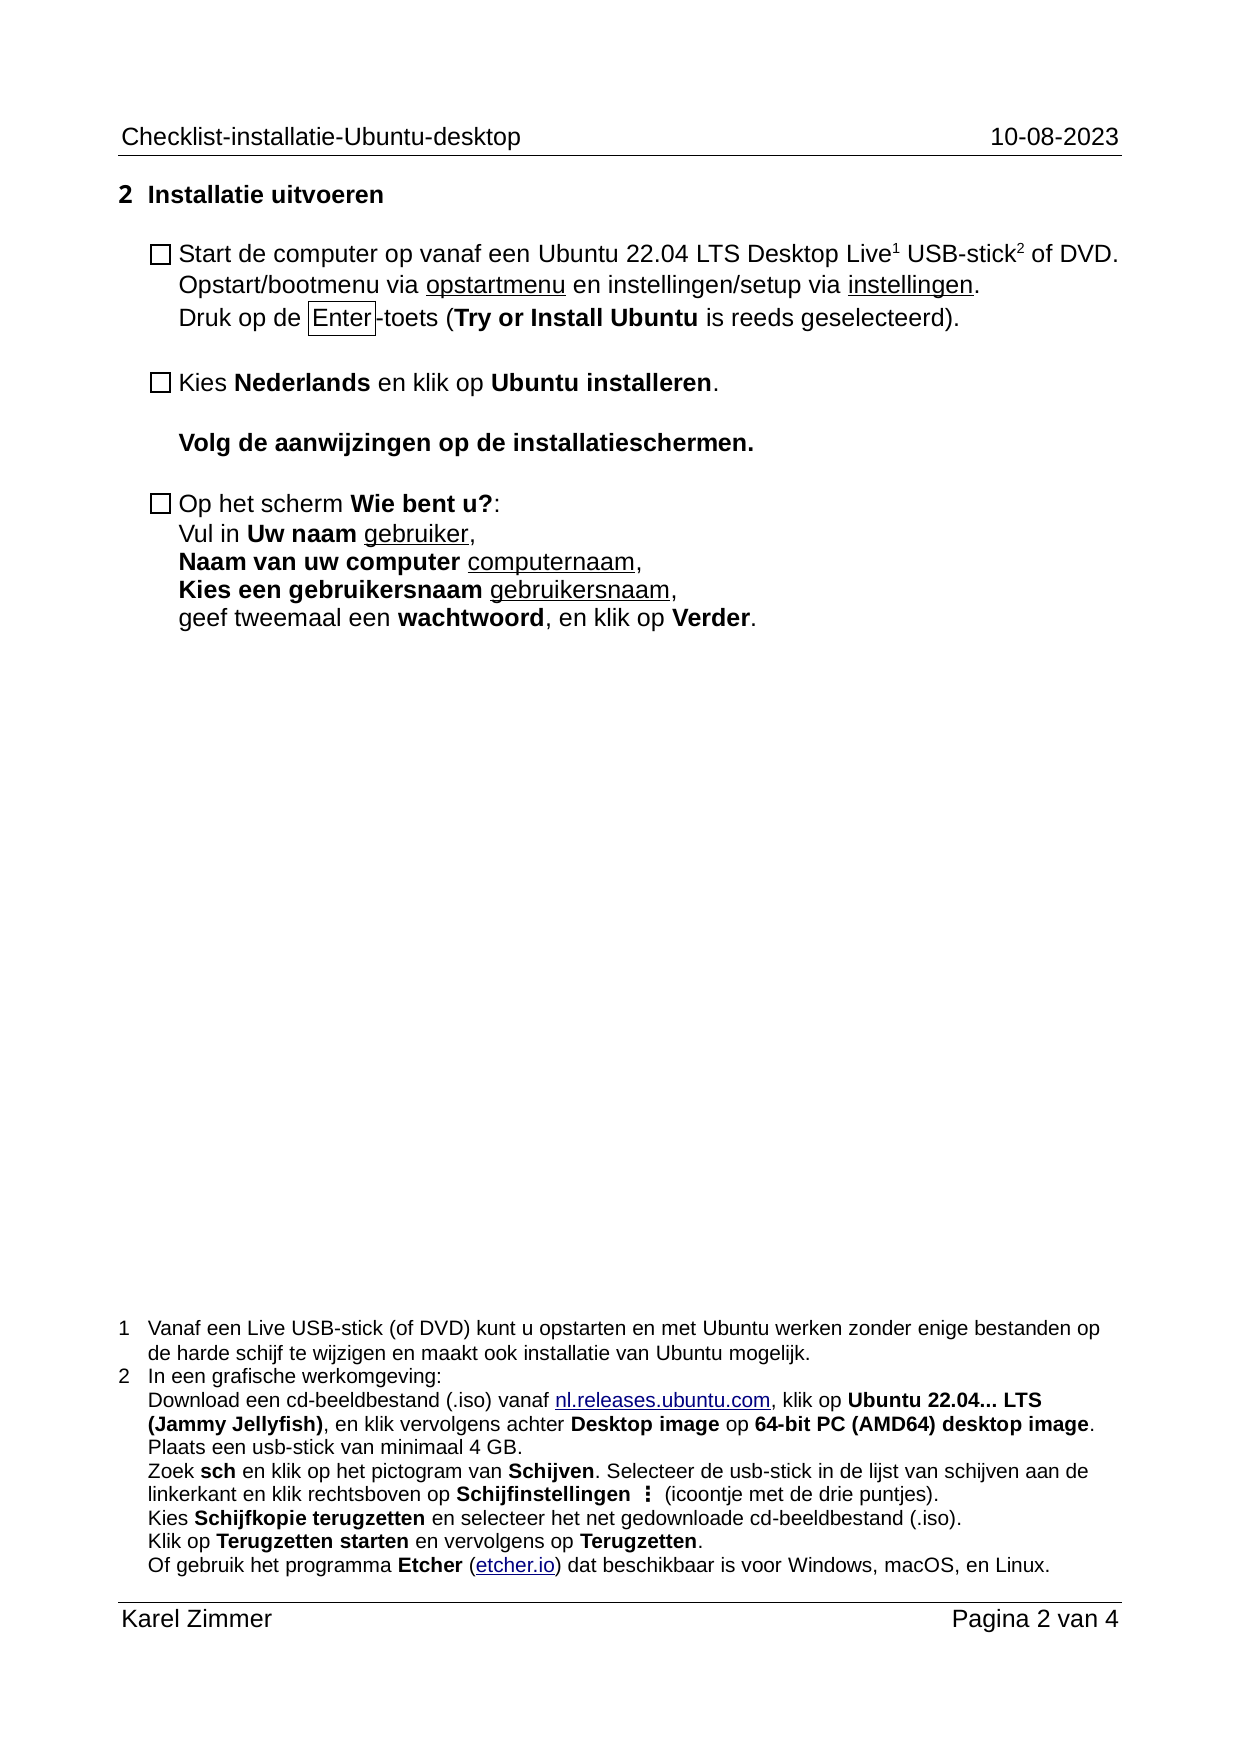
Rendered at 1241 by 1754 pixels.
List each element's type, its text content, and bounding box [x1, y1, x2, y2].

table_cell [118, 489, 142, 519]
table_cell [118, 300, 142, 337]
table_cell [118, 519, 142, 633]
table_cell [118, 368, 142, 398]
table_cell [142, 489, 177, 519]
table_cell Kies Nederlands en klik op Ubuntu installeren. [177, 368, 1122, 398]
table_cell [142, 368, 177, 398]
table_cell [142, 269, 177, 300]
table_cell [118, 337, 142, 367]
table_cell [142, 458, 177, 489]
table_header [118, 239, 142, 269]
table_cell Vul in Uw naam gebruiker, Naam van uw computer computernaam, Kies een gebruikersnaam gebruikersnaam, geef tweemaal een wachtwoord, en klik op Verder. [177, 519, 1122, 633]
table_cell [177, 458, 1122, 489]
table_cell [177, 337, 1122, 367]
table_cell [118, 398, 142, 428]
table_cell Volg de aanwijzingen op de installatieschermen. [177, 428, 1122, 458]
table_cell Op het scherm Wie bent u?: [177, 489, 1122, 519]
table_cell [118, 458, 142, 489]
table_cell Opstart/bootmenu via opstartmenu en instellingen/setup via instellingen. [177, 269, 1122, 300]
table_cell [142, 337, 177, 367]
table_cell [142, 300, 177, 337]
table_cell Druk op de Enter-toets (Try or Install Ubuntu is reeds geselecteerd). [177, 300, 1122, 337]
list Installatie uitvoeren [118, 177, 1122, 211]
table_cell [142, 428, 177, 458]
table_header Start de computer op vanaf een Ubuntu 22.04 LTS Desktop Live USB-stick of DVD. [177, 239, 1122, 269]
table_cell [142, 519, 177, 633]
table_cell [142, 398, 177, 428]
table_header [142, 239, 177, 269]
table_cell [118, 428, 142, 458]
table_cell [118, 269, 142, 300]
table_cell [177, 398, 1122, 428]
